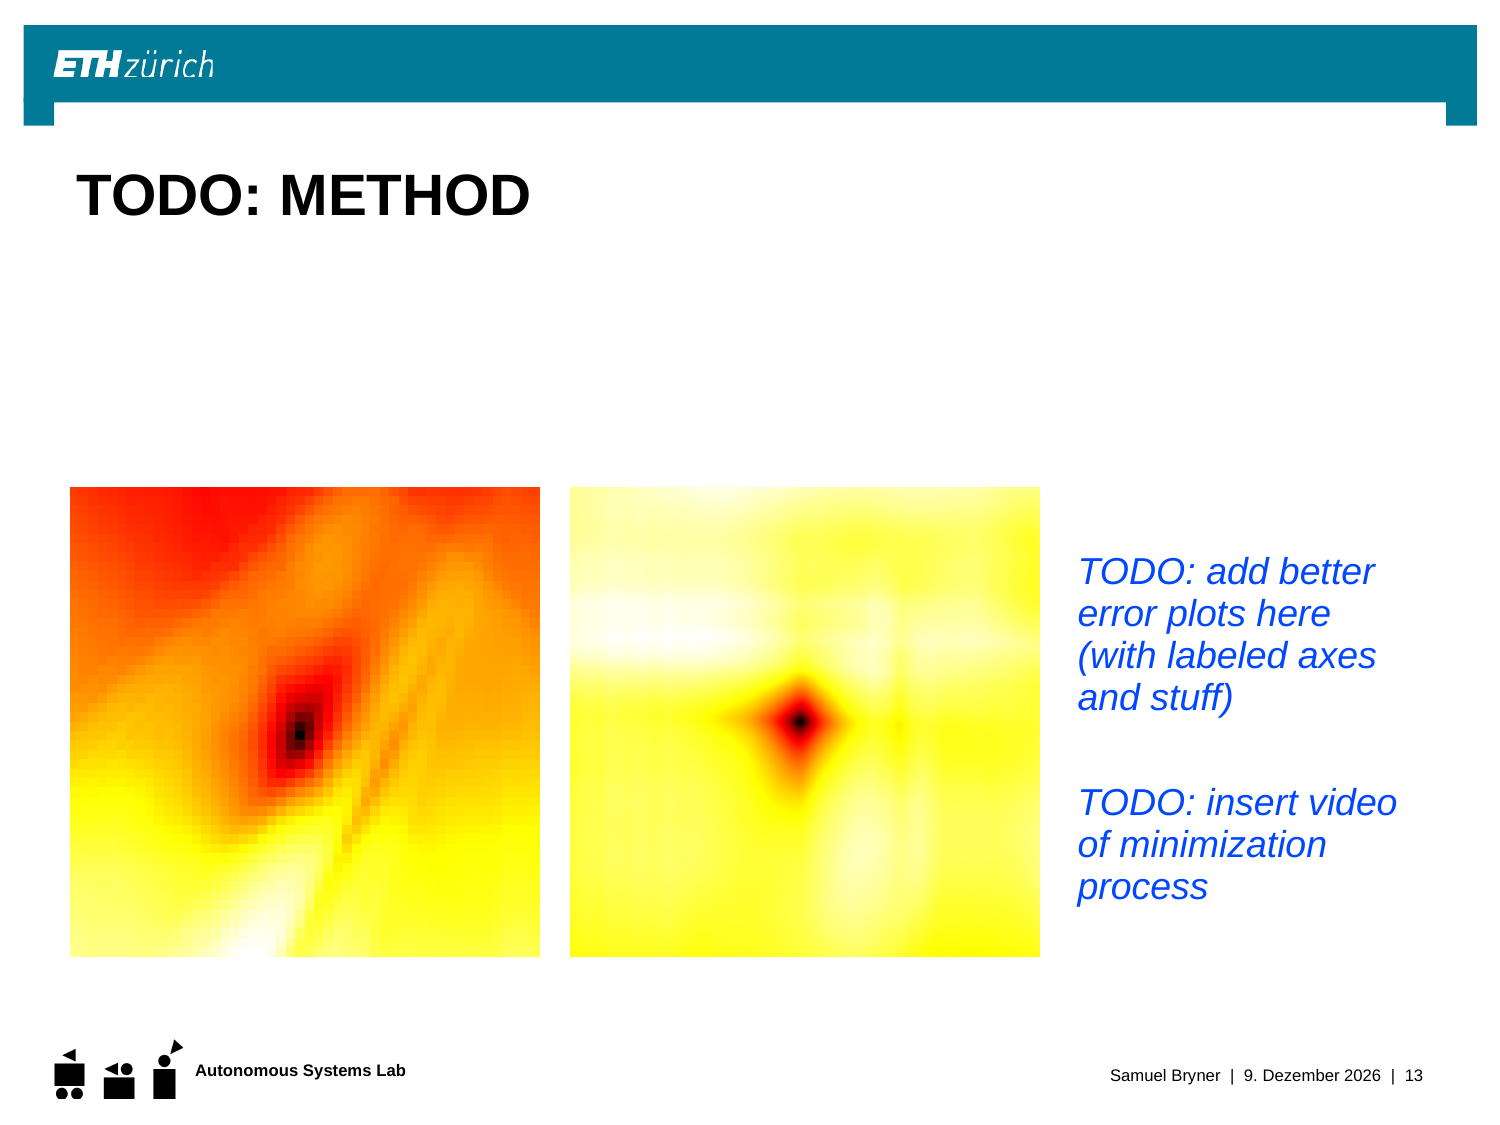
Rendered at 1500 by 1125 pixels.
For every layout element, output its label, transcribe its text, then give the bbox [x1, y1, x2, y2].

text_box TODO: add better error plots here (with labeled axes and stuff) [1062, 543, 1453, 727]
picture [570, 487, 1040, 957]
title TODO: METHOD [53, 101, 1447, 290]
text_box TODO: insert video of minimization process [1062, 773, 1453, 915]
picture [70, 487, 540, 957]
